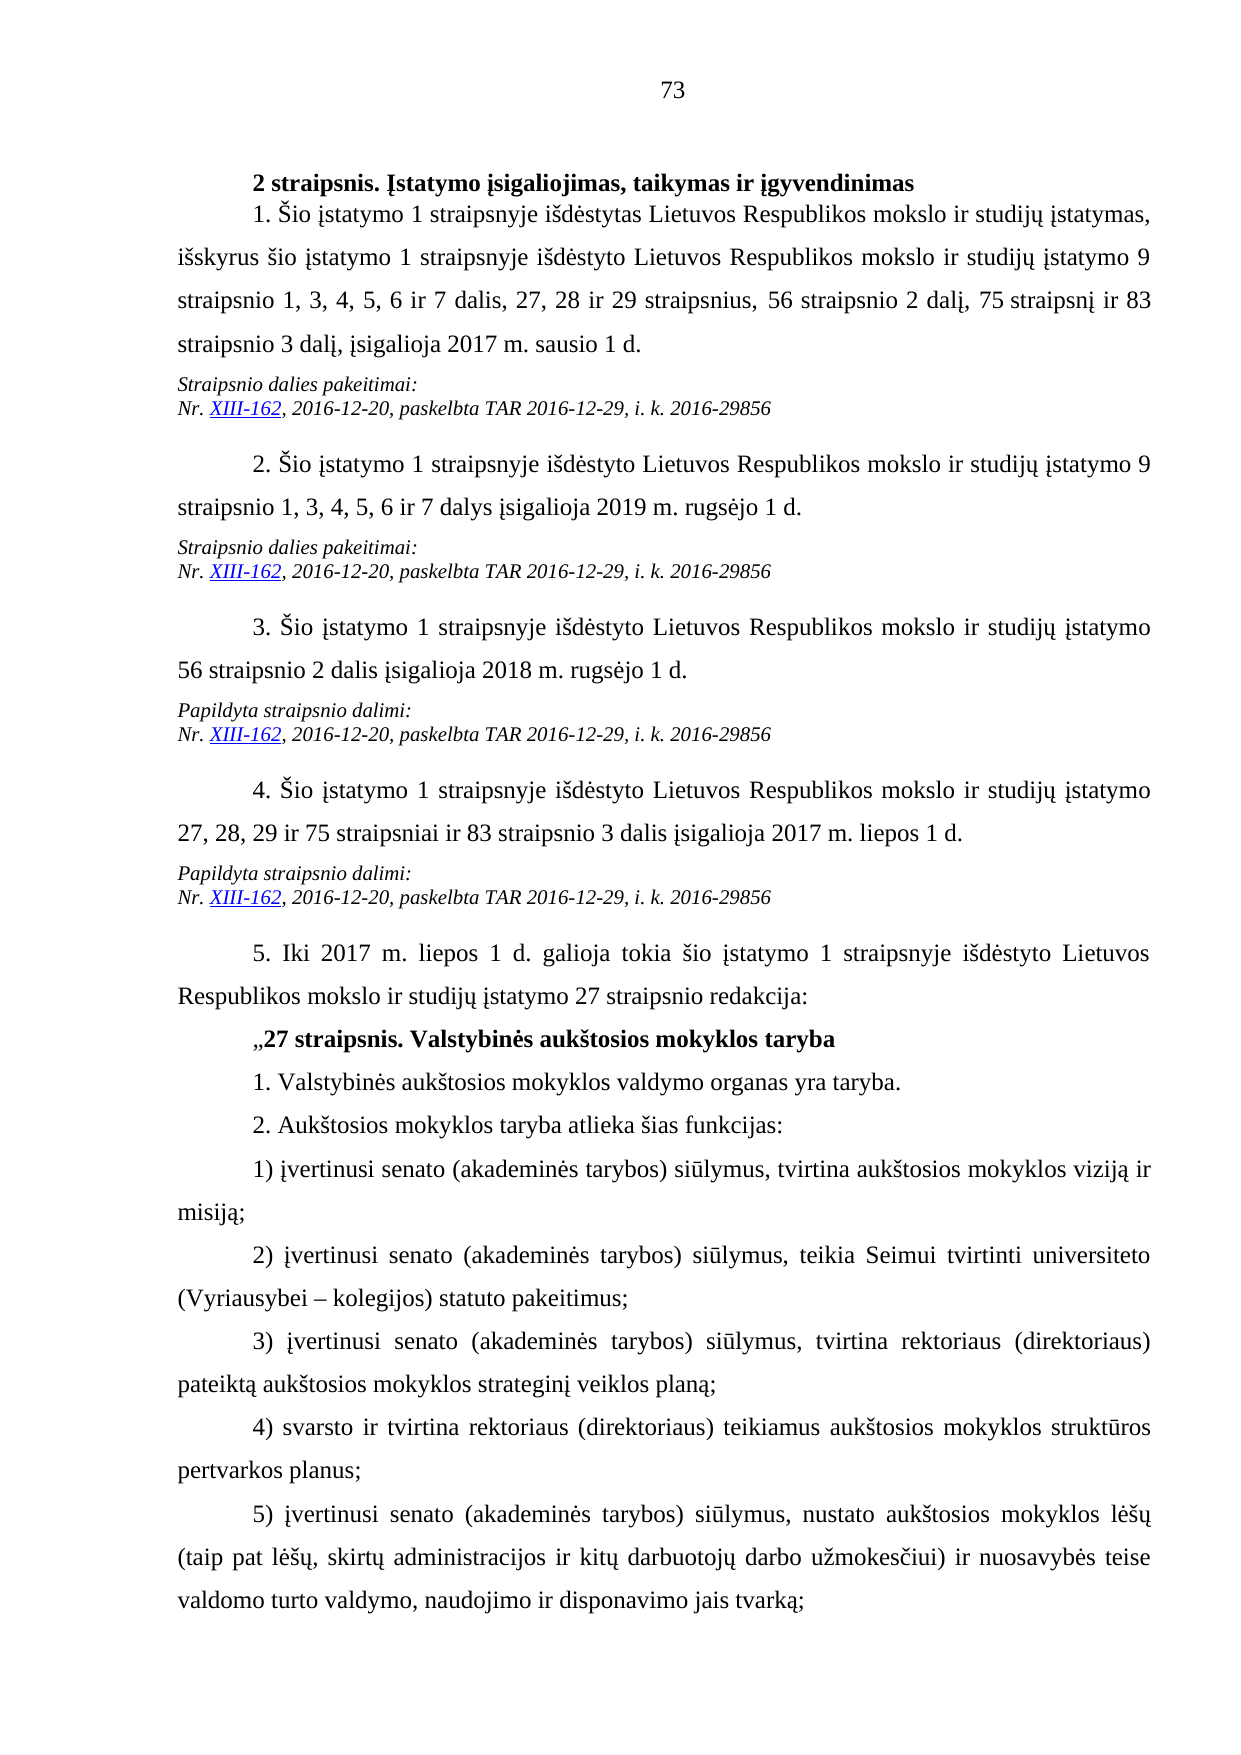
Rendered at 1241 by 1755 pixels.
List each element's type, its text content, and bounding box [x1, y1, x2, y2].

text 2. Aukštosios mokyklos taryba atlieka šias funkcijas: [177, 1111, 1152, 1139]
text Papildyta straipsnio dalimi: [177, 698, 1152, 722]
text Straipsnio dalies pakeitimai: [177, 372, 1152, 396]
text 1. Šio įstatymo 1 straipsnyje išdėstytas Lietuvos Respublikos mokslo ir studijų įstatymas, išskyrus šio įstatymo 1 straipsnyje išdėstyto Lietuvos Respublikos mokslo ir studijų įstatymo 9 straipsnio 1, 3, 4, 5, 6 ir 7 dalis, 27, 28 ir 29 straipsnius, 56 straipsnio 2 dalį, 75 straipsnį ir 83 straipsnio 3 dalį, įsigalioja 2017 m. sausio 1 d. [177, 199, 1152, 357]
text Nr. XIII-162, 2016-12-20, paskelbta TAR 2016-12-29, i. k. 2016-29856 [177, 396, 1152, 420]
text 1. Valstybinės aukštosios mokyklos valdymo organas yra taryba. [177, 1067, 1152, 1096]
text Straipsnio dalies pakeitimai: [177, 535, 1152, 559]
text 3. Šio įstatymo 1 straipsnyje išdėstyto Lietuvos Respublikos mokslo ir studijų įstatymo 56 straipsnio 2 dalis įsigalioja 2018 m. rugsėjo 1 d. [177, 612, 1152, 684]
text 2 straipsnis. Įstatymo įsigaliojimas, taikymas ir įgyvendinimas [177, 159, 1152, 199]
text „27 straipsnis. Valstybinės aukštosios mokyklos taryba [177, 1024, 1152, 1053]
text 1) įvertinusi senato (akademinės tarybos) siūlymus, tvirtina aukštosios mokyklos viziją ir misiją; [177, 1154, 1152, 1226]
text 2) įvertinusi senato (akademinės tarybos) siūlymus, teikia Seimui tvirtinti universiteto (Vyriausybei – kolegijos) statuto pakeitimus; [177, 1240, 1152, 1312]
text Nr. XIII-162, 2016-12-20, paskelbta TAR 2016-12-29, i. k. 2016-29856 [177, 885, 1152, 909]
text 4) svarsto ir tvirtina rektoriaus (direktoriaus) teikiamus aukštosios mokyklos struktūros pertvarkos planus; [177, 1412, 1152, 1484]
text Nr. XIII-162, 2016-12-20, paskelbta TAR 2016-12-29, i. k. 2016-29856 [177, 559, 1152, 583]
text Nr. XIII-162, 2016-12-20, paskelbta TAR 2016-12-29, i. k. 2016-29856 [177, 722, 1152, 746]
text 2. Šio įstatymo 1 straipsnyje išdėstyto Lietuvos Respublikos mokslo ir studijų įstatymo 9 straipsnio 1, 3, 4, 5, 6 ir 7 dalys įsigalioja 2019 m. rugsėjo 1 d. [177, 449, 1152, 521]
text 4. Šio įstatymo 1 straipsnyje išdėstyto Lietuvos Respublikos mokslo ir studijų įstatymo 27, 28, 29 ir 75 straipsniai ir 83 straipsnio 3 dalis įsigalioja 2017 m. liepos 1 d. [177, 775, 1152, 847]
text 5) įvertinusi senato (akademinės tarybos) siūlymus, nustato aukštosios mokyklos lėšų (taip pat lėšų, skirtų administracijos ir kitų darbuotojų darbo užmokesčiui) ir nuosavybės teise valdomo turto valdymo, naudojimo ir disponavimo jais tvarką; [177, 1499, 1152, 1614]
text Papildyta straipsnio dalimi: [177, 861, 1152, 885]
text 3) įvertinusi senato (akademinės tarybos) siūlymus, tvirtina rektoriaus (direktoriaus) pateiktą aukštosios mokyklos strateginį veiklos planą; [177, 1326, 1152, 1398]
text 5. Iki 2017 m. liepos 1 d. galioja tokia šio įstatymo 1 straipsnyje išdėstyto Lietuvos Respublikos mokslo ir studijų įstatymo 27 straipsnio redakcija: [177, 938, 1152, 1010]
